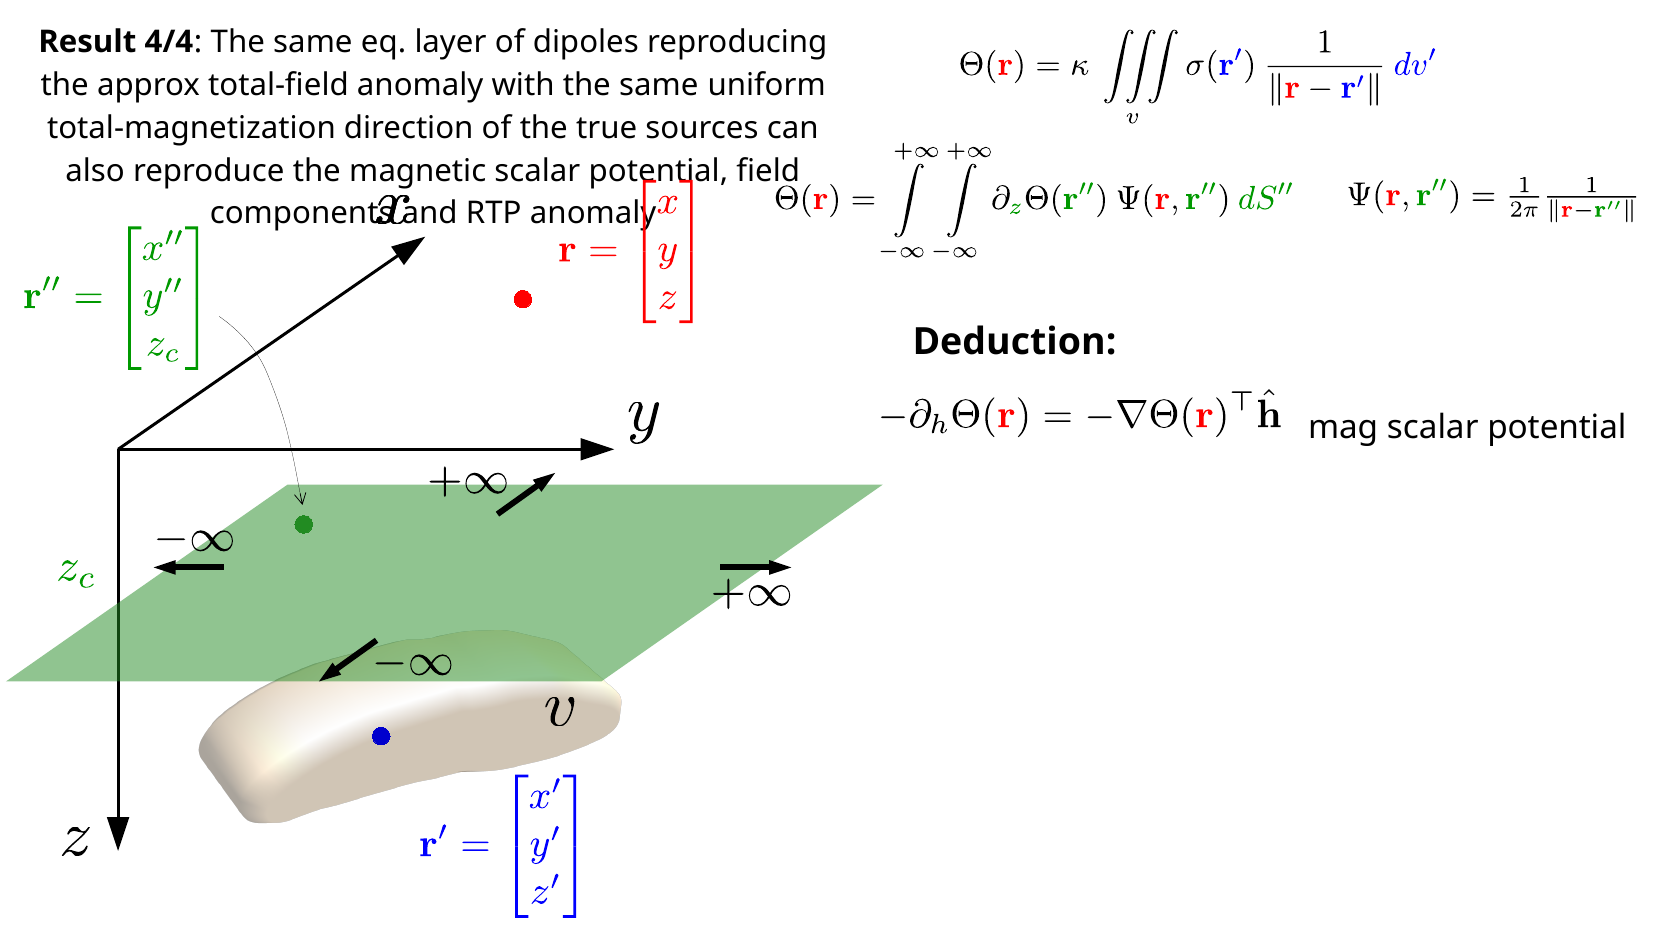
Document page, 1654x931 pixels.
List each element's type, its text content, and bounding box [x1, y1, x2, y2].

picture [417, 773, 591, 920]
picture [21, 224, 213, 372]
text_box [5, 484, 883, 682]
picture [556, 178, 708, 325]
text_box mag scalar potential [1293, 395, 1629, 448]
text_box Deduction: [897, 307, 1107, 364]
picture [59, 827, 93, 856]
text_box [514, 290, 532, 308]
picture [374, 195, 413, 224]
picture [626, 402, 662, 444]
picture [708, 576, 795, 612]
picture [876, 387, 1284, 439]
picture [151, 522, 238, 557]
picture [1346, 177, 1637, 223]
text_box [372, 727, 391, 745]
picture [543, 697, 578, 726]
picture [369, 646, 456, 681]
picture [56, 560, 95, 588]
picture [958, 29, 1436, 124]
picture [772, 141, 1294, 262]
text_box Result 4/4: The same eq. layer of dipoles reproducing the approx total-field anomaly with the same uniform total-magnetization direction of the true sources can also reproduce the magnetic scalar potential, field components and RTP anomaly [23, 11, 886, 254]
picture [425, 464, 512, 499]
